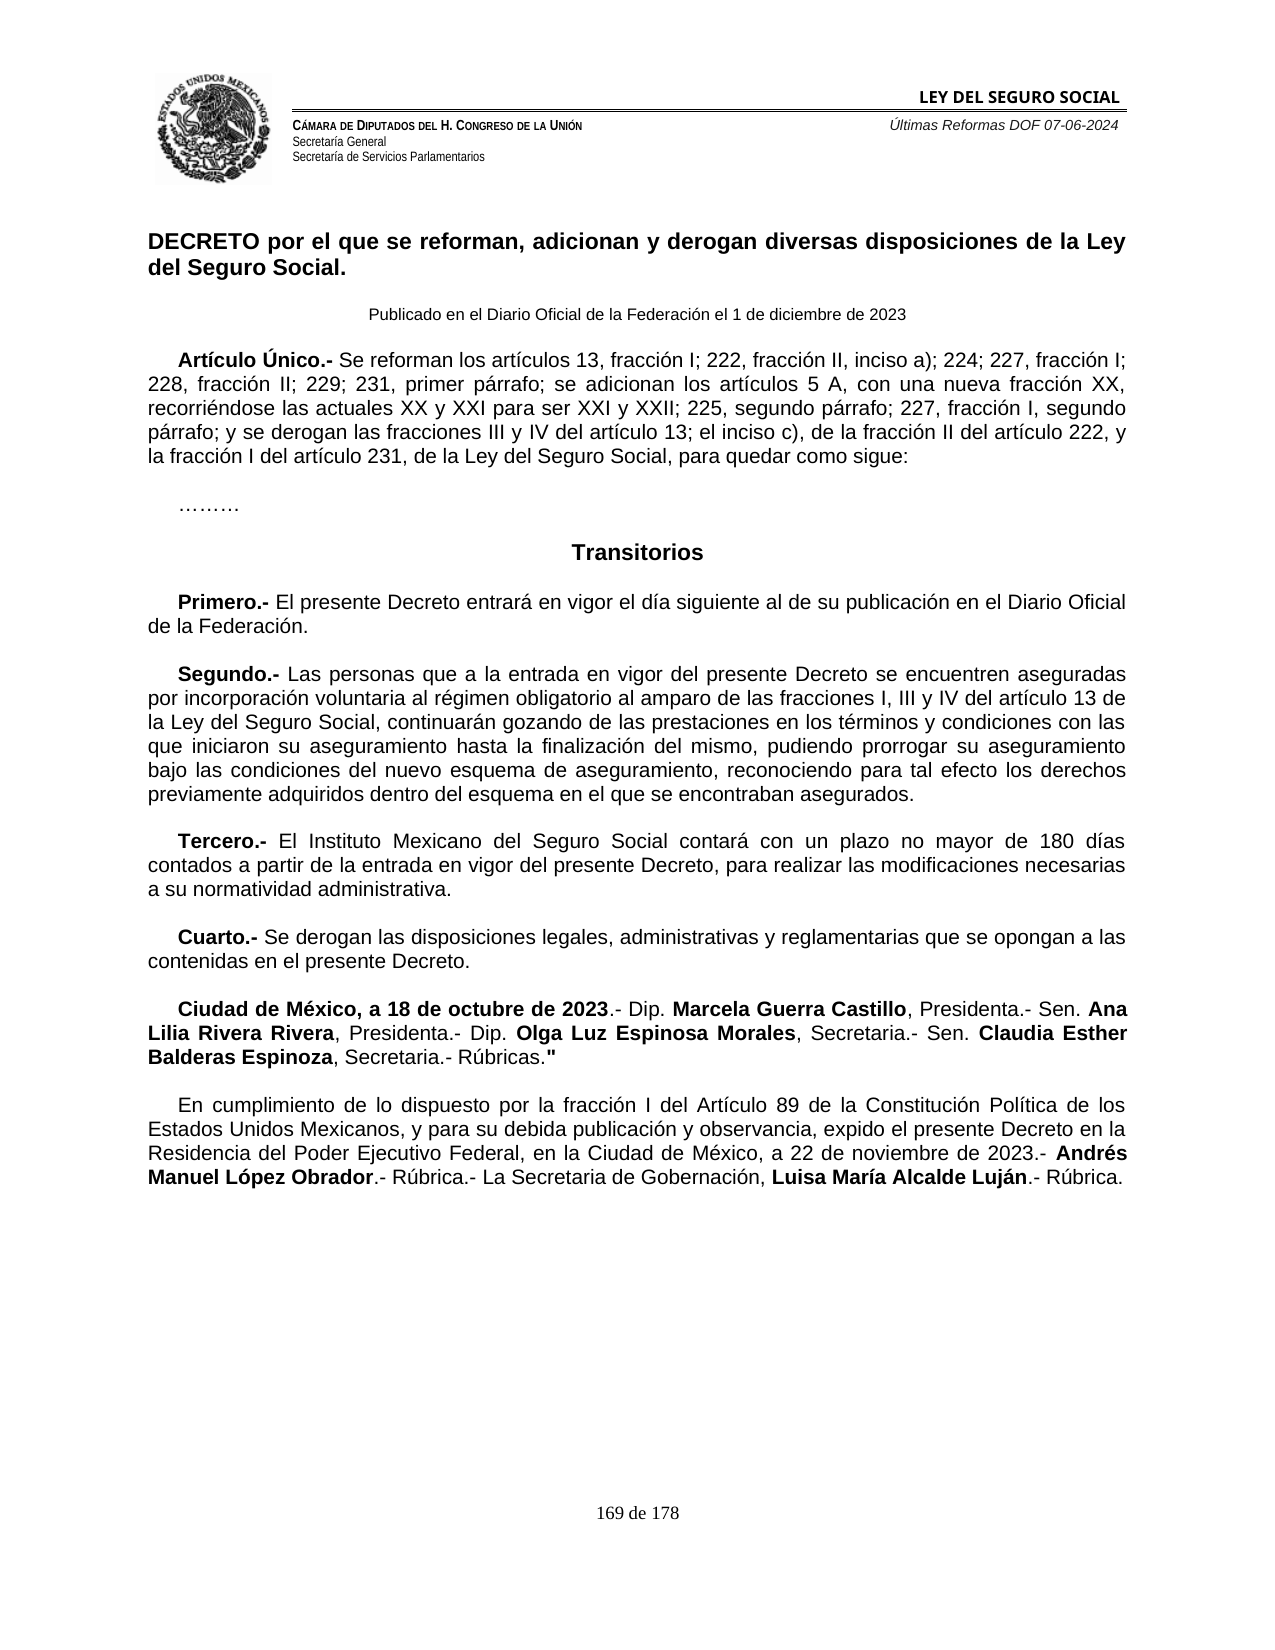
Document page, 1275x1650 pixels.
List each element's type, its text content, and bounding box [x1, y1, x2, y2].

text Segundo.- Las personas que a la entrada en vigor del presente Decreto se encuentren aseguradas por incorporación voluntaria al régimen obligatorio al amparo de las fracciones I, III y IV del artículo 13 de la Ley del Seguro Social, continuarán gozando de las prestaciones en los términos y condiciones con las que iniciaron su aseguramiento hasta la finalización del mismo, pudiendo prorrogar su aseguramiento bajo las condiciones del nuevo esquema de aseguramiento, reconociendo para tal efecto los derechos previamente adquiridos dentro del esquema en el que se encontraban asegurados. [148, 662, 1127, 805]
text Tercero.- El Instituto Mexicano del Seguro Social contará con un plazo no mayor de 180 días contados a partir de la entrada en vigor del presente Decreto, para realizar las modificaciones necesarias a su normatividad administrativa. [148, 829, 1127, 901]
text DECRETO por el que se reforman, adicionan y derogan diversas disposiciones de la Ley del Seguro Social. [148, 228, 1127, 281]
text Cuarto.- Se derogan las disposiciones legales, administrativas y reglamentarias que se opongan a las contenidas en el presente Decreto. [148, 925, 1127, 973]
text En cumplimiento de lo dispuesto por la fracción I del Artículo 89 de la Constitución Política de los Estados Unidos Mexicanos, y para su debida publicación y observancia, expido el presente Decreto en la Residencia del Poder Ejecutivo Federal, en la Ciudad de México, a 22 de noviembre de 2023.- Andrés Manuel López Obrador.- Rúbrica.- La Secretaria de Gobernación, Luisa María Alcalde Luján.- Rúbrica. [148, 1093, 1127, 1189]
text Publicado en el Diario Oficial de la Federación el 1 de diciembre de 2023 [148, 304, 1127, 324]
text Primero.- El presente Decreto entrará en vigor el día siguiente al de su publicación en el Diario Oficial de la Federación. [148, 590, 1127, 638]
text Artículo Único.- Se reforman los artículos 13, fracción I; 222, fracción II, inciso a); 224; 227, fracción I; 228, fracción II; 229; 231, primer párrafo; se adicionan los artículos 5 A, con una nueva fracción XX, recorriéndose las actuales XX y XXI para ser XXI y XXII; 225, segundo párrafo; 227, fracción I, segundo párrafo; y se derogan las fracciones III y IV del artículo 13; el inciso c), de la fracción II del artículo 222, y la fracción I del artículo 231, de la Ley del Seguro Social, para quedar como sigue: [148, 348, 1127, 467]
text Transitorios [148, 539, 1127, 566]
text ……… [148, 491, 1127, 515]
text Ciudad de México, a 18 de octubre de 2023.- Dip. Marcela Guerra Castillo, Presidenta.- Sen. Ana Lilia Rivera Rivera, Presidenta.- Dip. Olga Luz Espinosa Morales, Secretaria.- Sen. Claudia Esther Balderas Espinoza, Secretaria.- Rúbricas." [148, 997, 1127, 1069]
